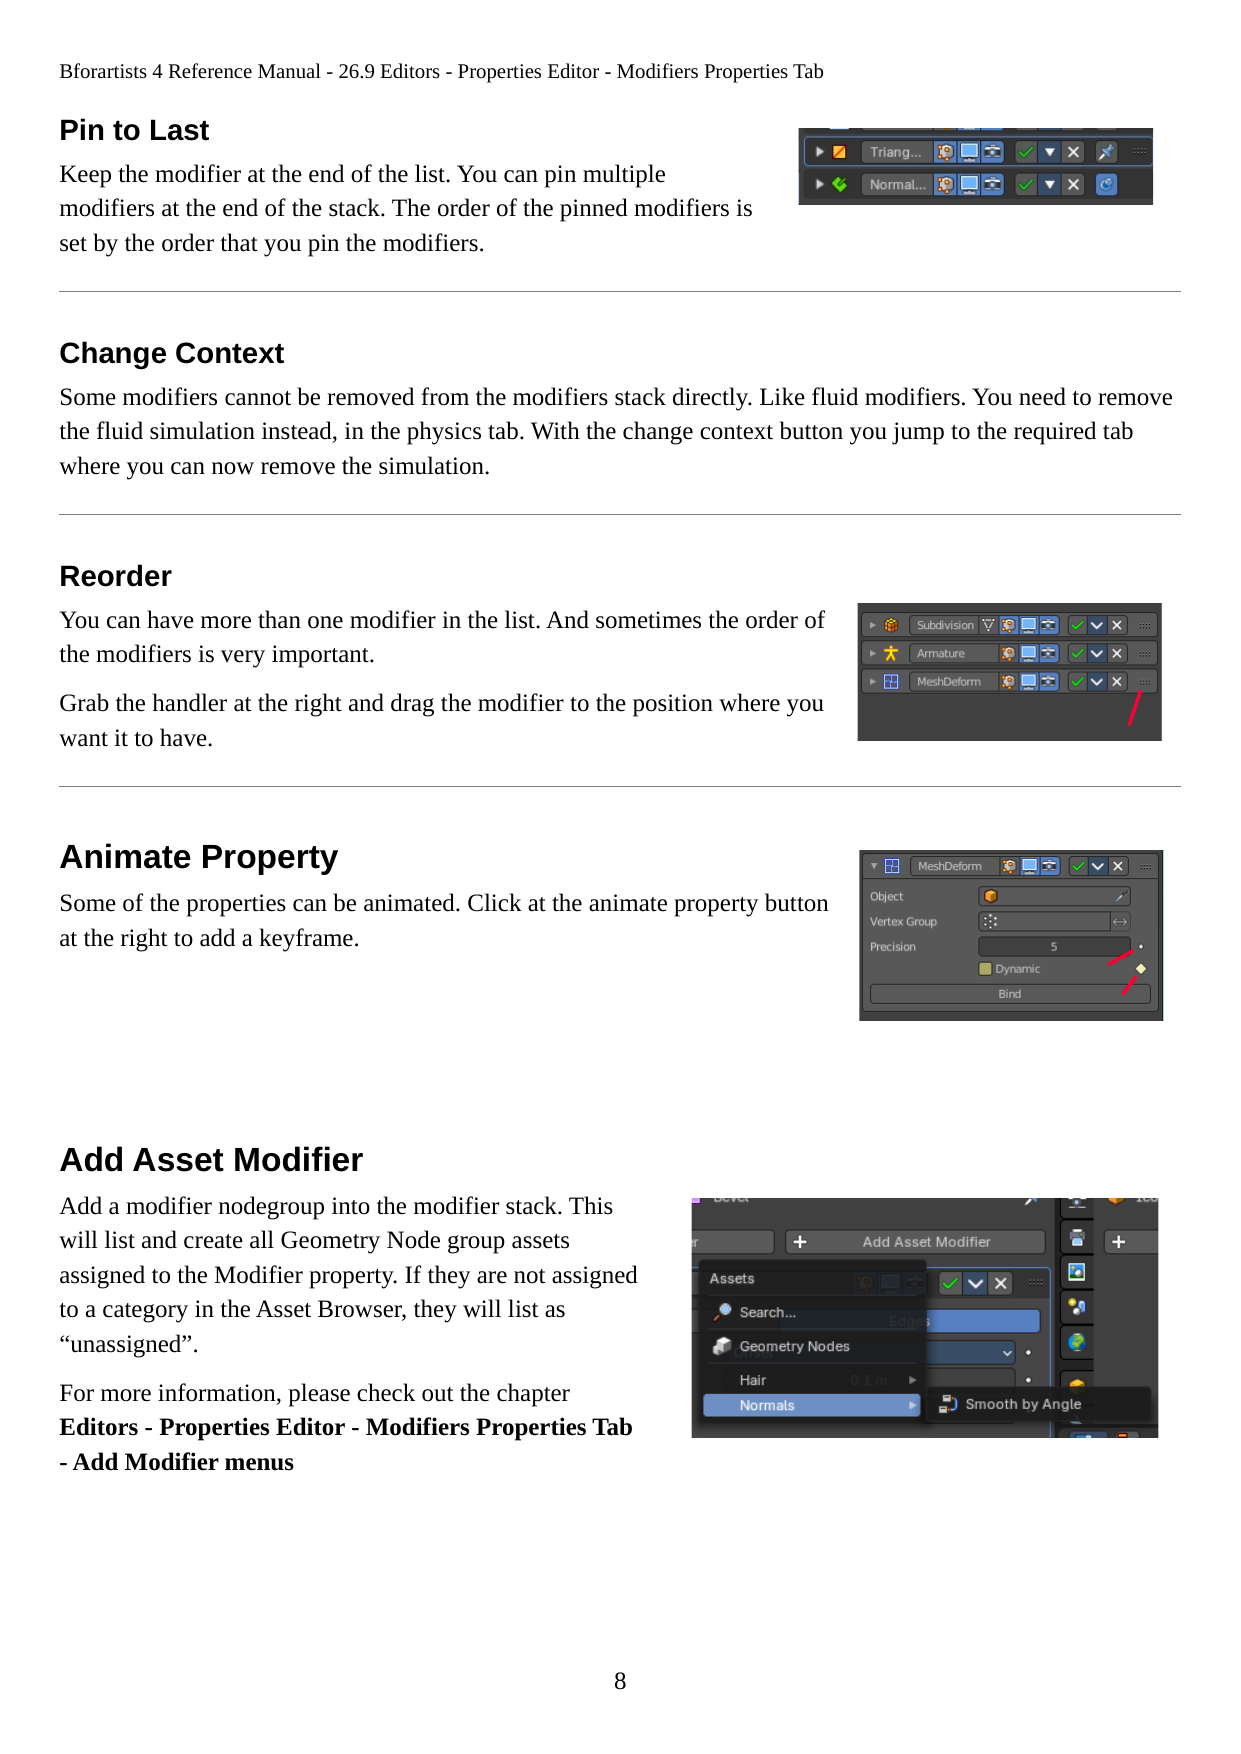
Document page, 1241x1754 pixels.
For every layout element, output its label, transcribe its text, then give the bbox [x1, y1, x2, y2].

subtitle Change Context [59, 336, 1181, 369]
text Grab the handler at the right and drag the modifier to the position where you want it to have. [59, 688, 1181, 752]
picture [857, 603, 1162, 741]
text Add a modifier nodegroup into the modifier stack. This will list and create all Geometry Node group assets assigned to the Modifier property. If they are not assigned to a category in the Asset Browser, they will list as “unassigned”. [59, 1191, 1181, 1357]
subtitle Reorder [59, 559, 1181, 592]
picture [798, 128, 1154, 205]
text Keep the modifier at the end of the list. You can pin multiple modifiers at the end of the stack. The order of the pinned modifiers is set by the order that you pin the modifiers. [59, 159, 1181, 257]
picture [691, 1198, 1159, 1438]
subtitle Pin to Last [59, 113, 1181, 146]
text For more information, please check out the chapter Editors - Properties Editor - Modifiers Properties Tab - Add Modifier menus [59, 1378, 1181, 1476]
subtitle Add Asset Modifier [59, 1140, 1181, 1178]
text Some of the properties can be animated. Click at the animate property button at the right to add a keyframe. [59, 888, 859, 951]
text You can have more than one modifier in the list. And sometimes the order of the modifiers is very important. [59, 605, 857, 668]
subtitle Animate Property [59, 837, 1181, 876]
text Some modifiers cannot be removed from the modifiers stack directly. Like fluid modifiers. You need to remove the fluid simulation instead, in the physics tab. With the change context button you jump to the required tab where you can now remove the simulation. [59, 382, 1181, 479]
picture [859, 850, 1164, 1021]
